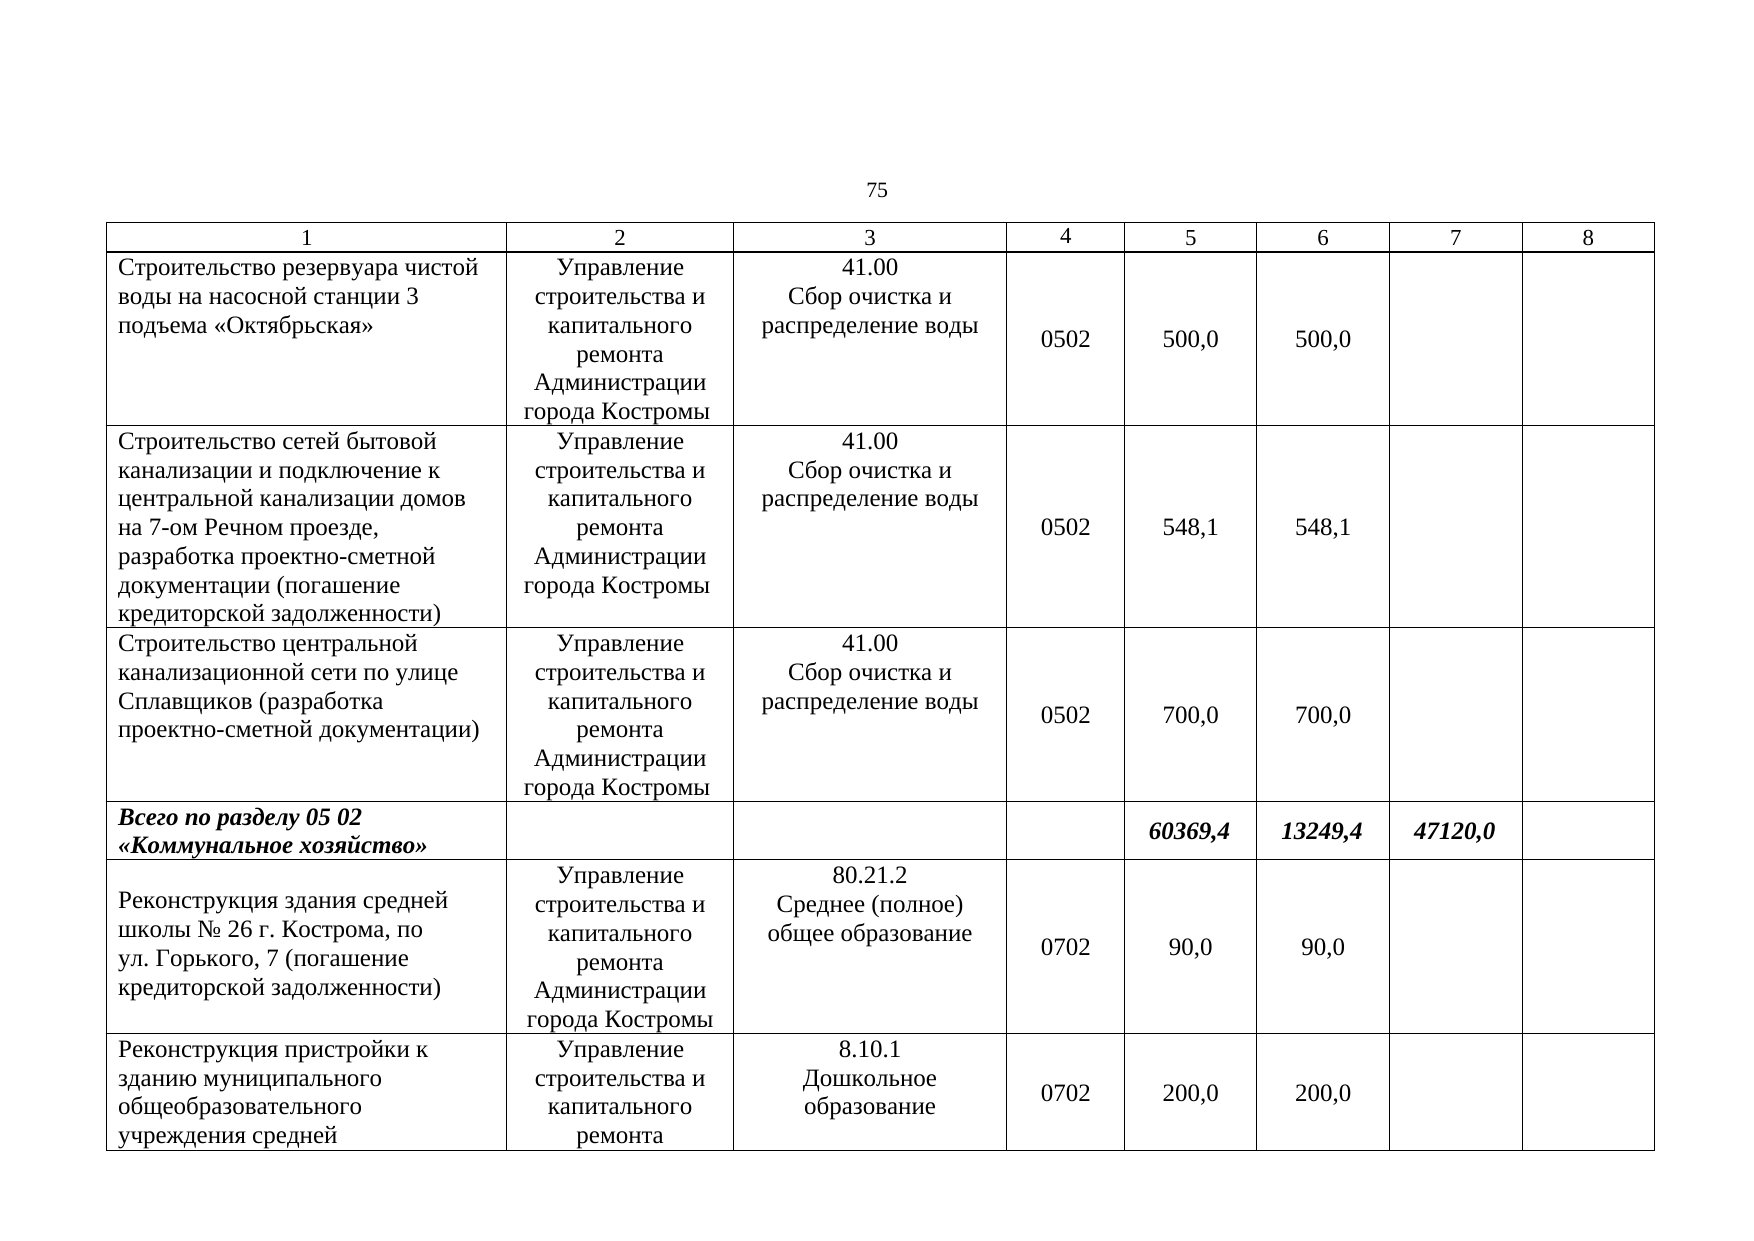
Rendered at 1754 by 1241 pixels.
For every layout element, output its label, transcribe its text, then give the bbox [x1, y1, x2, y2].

table_cell Строительство резервуара чистой воды на насосной станции 3 подъема «Октябрьская» [107, 253, 506, 425]
table_header 5 [1125, 223, 1256, 251]
table_cell 41.00 Сбор очистка и распределение воды [734, 628, 1006, 801]
table_cell 500,0 [1257, 253, 1389, 425]
table_cell [1523, 426, 1654, 627]
table_cell 60369,4 [1125, 802, 1256, 859]
table_cell 200,0 [1125, 1034, 1256, 1150]
table_cell 0502 [1007, 253, 1124, 425]
table_cell Управление строительства и капитального ремонта Администрации города Костромы [507, 860, 733, 1033]
table_header [1655, 222, 1700, 251]
table_cell [1390, 253, 1522, 425]
table_cell [1390, 1034, 1522, 1150]
table_cell 90,0 [1257, 860, 1389, 1033]
table_header 4 [1007, 223, 1124, 251]
table_cell Управление строительства и капитального ремонта Администрации города Костромы [507, 426, 733, 627]
table_cell 700,0 [1257, 628, 1389, 801]
table_cell [1390, 860, 1522, 1033]
table_cell [1390, 426, 1522, 627]
table_cell 548,1 [1125, 426, 1256, 627]
table_cell 13249,4 [1257, 802, 1389, 859]
table_cell 0502 [1007, 426, 1124, 627]
table_cell [1655, 1033, 1700, 1150]
table_cell 90,0 [1125, 860, 1256, 1033]
table_cell [1655, 859, 1700, 1033]
table_cell 0502 [1007, 628, 1124, 801]
table_cell Строительство центральной канализационной сети по улице Сплавщиков (разработка проектно-сметной документации) [107, 628, 506, 801]
table_cell 0702 [1007, 860, 1124, 1033]
table_cell 200,0 [1257, 1034, 1389, 1150]
table_header 3 [734, 223, 1006, 251]
table_header 7 [1390, 223, 1522, 251]
table_cell [1390, 628, 1522, 801]
table_cell 548,1 [1257, 426, 1389, 627]
table_cell 80.21.2 Среднее (полное) общее образование [734, 860, 1006, 1033]
table_header 2 [507, 223, 733, 251]
table_cell [1523, 860, 1654, 1033]
table_cell Реконструкция здания средней школы № 26 г. Кострома, по ул. Горького, 7 (погашение кредиторской задолженности) [107, 860, 506, 1033]
table_cell [1523, 802, 1654, 859]
table_cell [1523, 253, 1654, 425]
table_cell 8.10.1 Дошкольное образование [734, 1034, 1006, 1150]
table_cell Управление строительства и капитального ремонта Администрации города Костромы [507, 628, 733, 801]
table_header 1 [107, 223, 506, 251]
table_cell 700,0 [1125, 628, 1256, 801]
table_cell 500,0 [1125, 253, 1256, 425]
table_cell [1523, 1034, 1654, 1150]
table_cell [1655, 425, 1700, 627]
table_cell 41.00 Сбор очистка и распределение воды [734, 426, 1006, 627]
table_cell 47120,0 [1390, 802, 1522, 859]
table_cell [734, 802, 1006, 859]
table_cell 0702 [1007, 1034, 1124, 1150]
table_header 6 [1257, 223, 1389, 251]
table_cell Реконструкция пристройки к зданию муниципального общеобразовательного учреждения средней [107, 1034, 506, 1150]
table_cell [1007, 802, 1124, 859]
table_cell [507, 802, 733, 859]
table_cell Управление строительства и капитального ремонта Администрации города Костромы [507, 253, 733, 425]
table_cell Строительство сетей бытовой канализации и подключение к центральной канализации домов на 7-ом Речном проезде, разработка проектно-сметной документации (погашение кредиторской задолженности) [107, 426, 506, 627]
table_cell [1655, 627, 1700, 801]
table_cell Управление строительства и капитального ремонта [507, 1034, 733, 1150]
table_header 8 [1523, 223, 1654, 251]
table_cell Всего по разделу 05 02 «Коммунальное хозяйство» [107, 802, 506, 859]
table_cell 41.00 Сбор очистка и распределение воды [734, 253, 1006, 425]
table_cell [1523, 628, 1654, 801]
table_cell [1655, 801, 1700, 859]
table_cell [1655, 251, 1700, 425]
